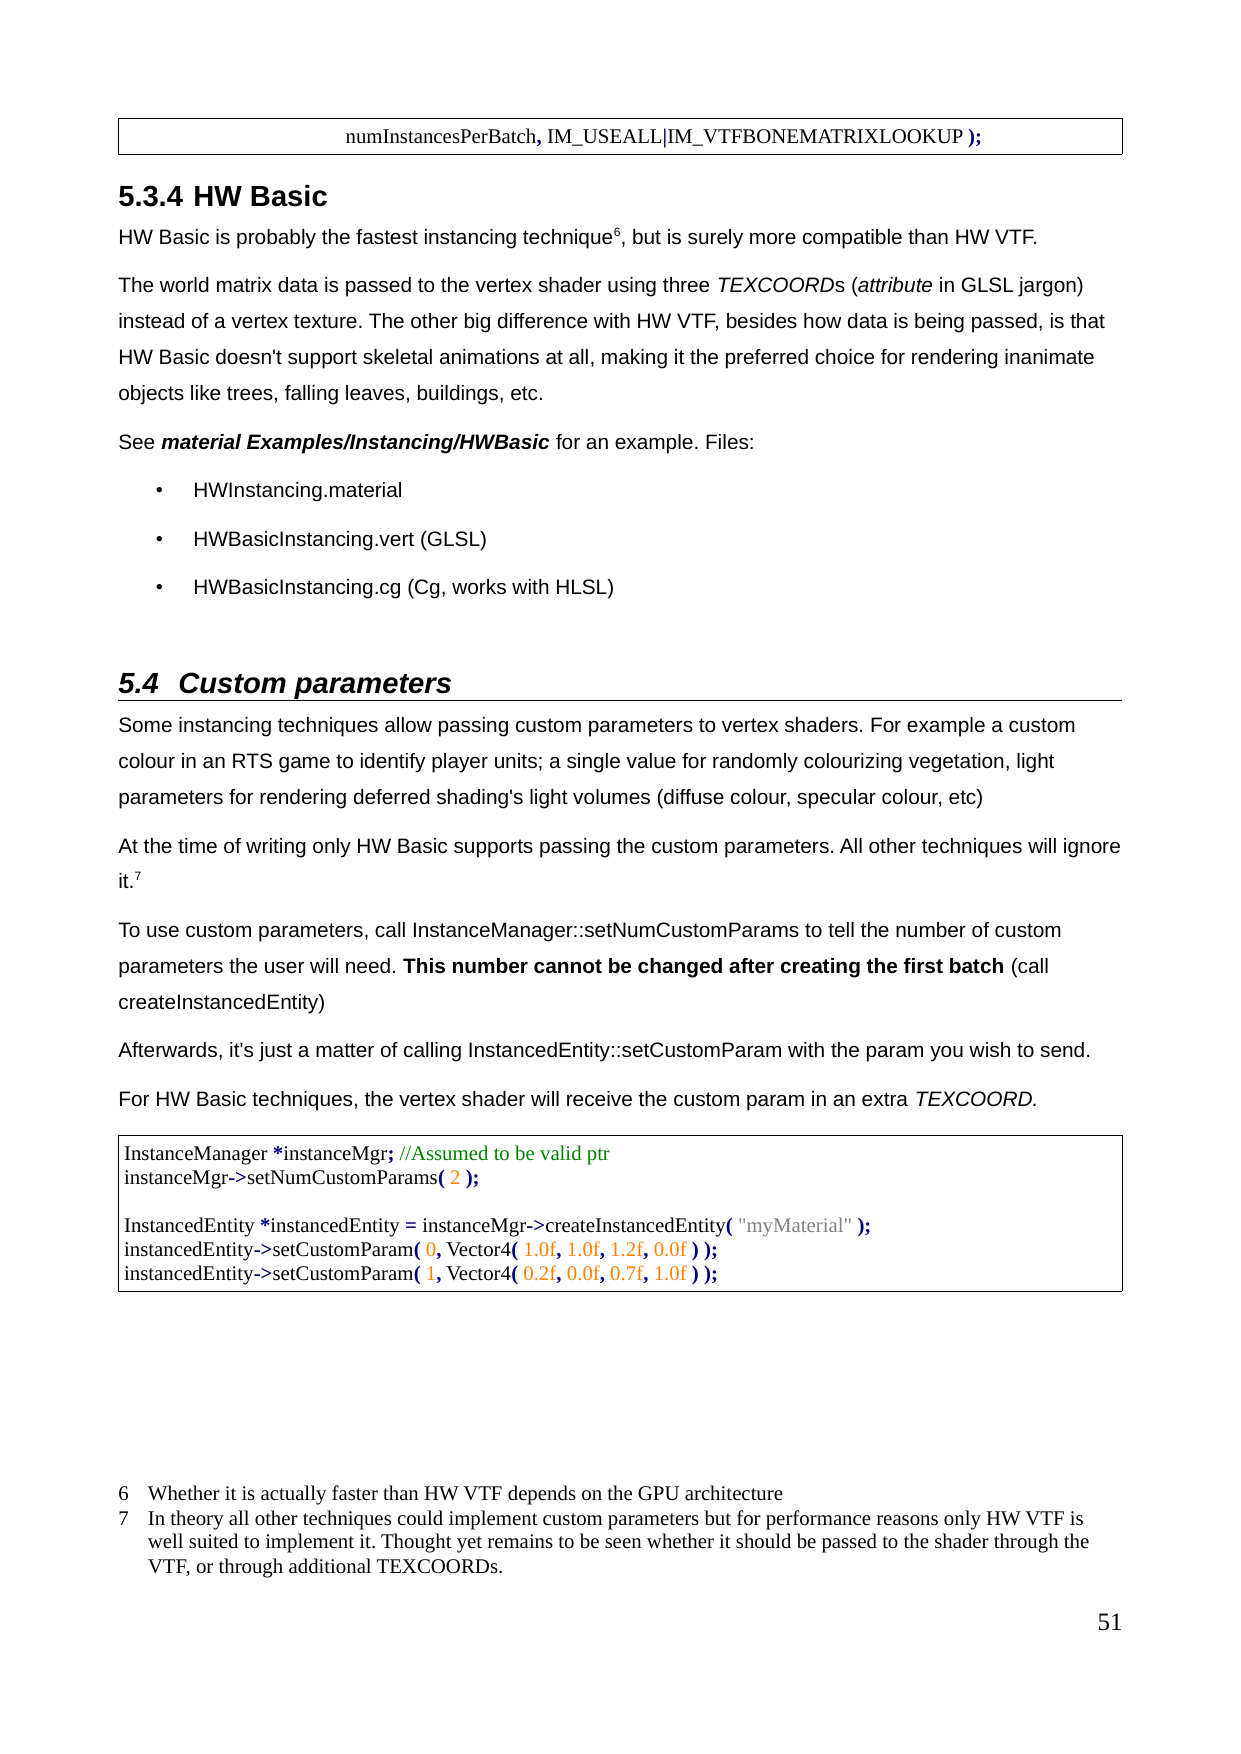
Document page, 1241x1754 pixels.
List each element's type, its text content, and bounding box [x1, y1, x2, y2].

list HWBasicInstancing.cg (Cg, works with HLSL) [156, 575, 1122, 599]
text The world matrix data is passed to the vertex shader using three TEXCOORDs (attribute in GLSL jargon) instead of a vertex texture. The other big difference with HW VTF, besides how data is being passed, is that HW Basic doesn't support skeletal animations at all, making it the preferred choice for rendering inanimate objects like trees, falling leaves, buildings, etc. [118, 273, 1122, 405]
text In theory all other techniques could implement custom parameters but for performance reasons only HW VTF is well suited to implement it. Thought yet remains to be seen whether it should be passed to the shader through the VTF, or through additional TEXCOORDs. [118, 1505, 1122, 1578]
table_header InstanceManager *instanceMgr; //Assumed to be valid ptr instanceMgr->setNumCustomParams( 2 ); InstancedEntity *instancedEntity = instanceMgr->createInstancedEntity( "myMaterial" ); instancedEntity->setCustomParam( 0, Vector4( 1.0f, 1.0f, 1.2f, 0.0f ) ); instancedEntity->setCustomParam( 1, Vector4( 0.2f, 0.0f, 0.7f, 1.0f ) ); [119, 1136, 1122, 1291]
text For HW Basic techniques, the vertex shader will receive the custom param in an extra TEXCOORD. [118, 1087, 1122, 1111]
list HWInstancing.material [156, 478, 1122, 502]
text Some instancing techniques allow passing custom parameters to vertex shaders. For example a custom colour in an RTS game to identify player units; a single value for randomly colourizing vegetation, light parameters for rendering deferred shading's light volumes (diffuse colour, specular colour, etc) [118, 713, 1122, 809]
subtitle Custom parameters [118, 666, 1122, 700]
text Whether it is actually faster than HW VTF depends on the GPU architecture [118, 1481, 1122, 1505]
subtitle HW Basic [118, 179, 1122, 212]
text Afterwards, it's just a matter of calling InstancedEntity::setCustomParam with the param you wish to send. [118, 1038, 1122, 1062]
text At the time of writing only HW Basic supports passing the custom parameters. All other techniques will ignore it. [118, 833, 1122, 893]
table_header numInstancesPerBatch, IM_USEALL|IM_VTFBONEMATRIXLOOKUP ); [119, 119, 1122, 154]
list HWBasicInstancing.vert (GLSL) [156, 527, 1122, 551]
text See material Examples/Instancing/HWBasic for an example. Files: [118, 429, 1122, 453]
text To use custom parameters, call InstanceManager::setNumCustomParams to tell the number of custom parameters the user will need. This number cannot be changed after creating the first batch (call createInstancedEntity) [118, 918, 1122, 1014]
text HW Basic is probably the fastest instancing technique, but is surely more compatible than HW VTF. [118, 225, 1122, 249]
